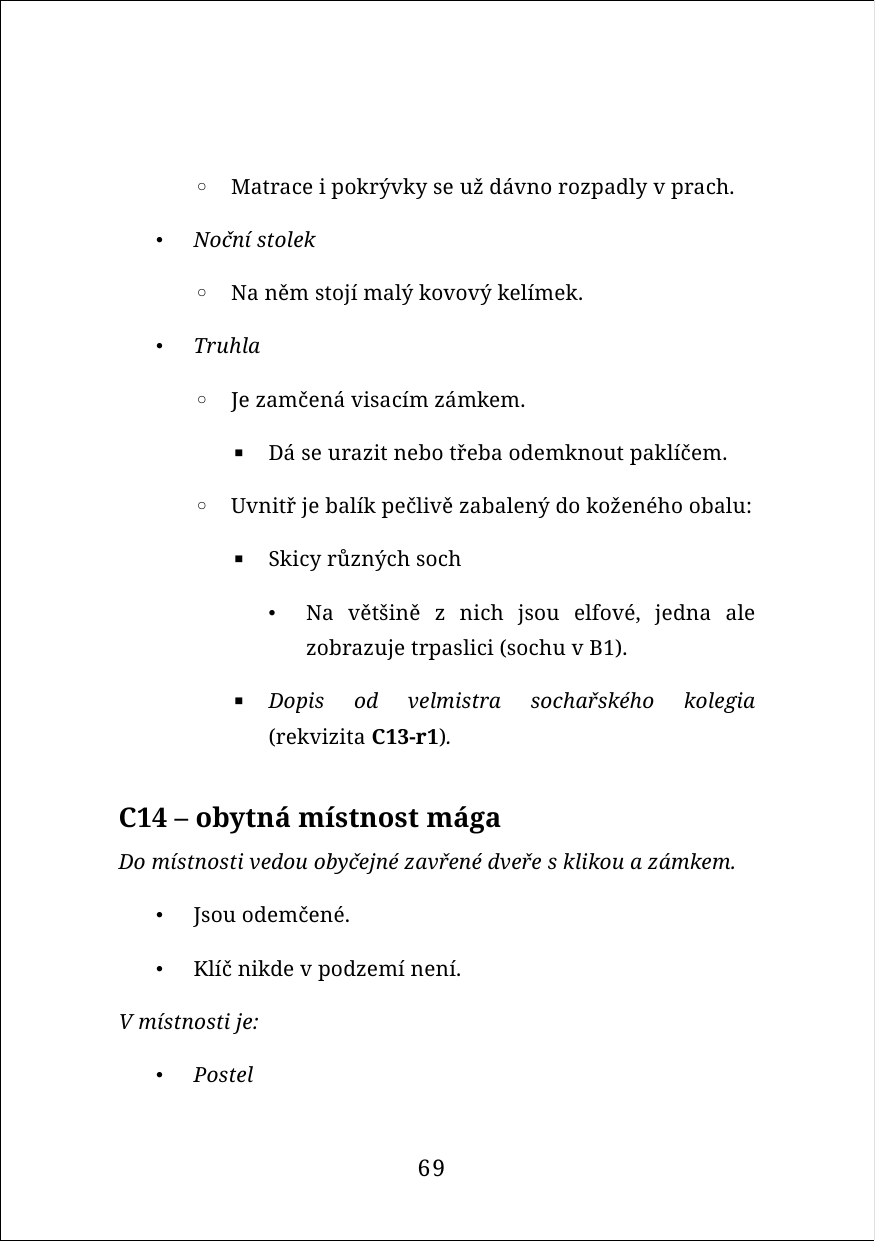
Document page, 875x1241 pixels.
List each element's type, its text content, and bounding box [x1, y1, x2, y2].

text Do místnosti vedou obyčejné zavřené dveře s klikou a zámkem. [118, 847, 756, 876]
list Matrace i pokrývky se už dávno rozpadly v prach. [193, 172, 756, 200]
list Je zamčená visacím zámkem. [193, 385, 756, 413]
list Dopis od velmistra sochařského kolegia (rekvizita C13-r1). [231, 686, 756, 750]
list Jsou odemčené. [156, 901, 756, 929]
list Uvnitř je balík pečlivě zabalený do koženého obalu: [193, 491, 756, 519]
list Klíč nikde v podzemí není. [156, 954, 756, 982]
list Dá se urazit nebo třeba odemknout paklíčem. [231, 438, 756, 466]
list Postel [156, 1060, 756, 1089]
list Na něm stojí malý kovový kelímek. [193, 278, 756, 307]
subtitle C14 – obytná místnost mága [118, 799, 756, 836]
list Truhla [156, 331, 756, 360]
list Skicy různých soch [231, 544, 756, 573]
text V místnosti je: [118, 1007, 756, 1036]
list Na většině z nich jsou elfové, jedna ale zobrazuje trpaslici (sochu v B1). [268, 598, 756, 662]
list Noční stolek [156, 225, 756, 253]
